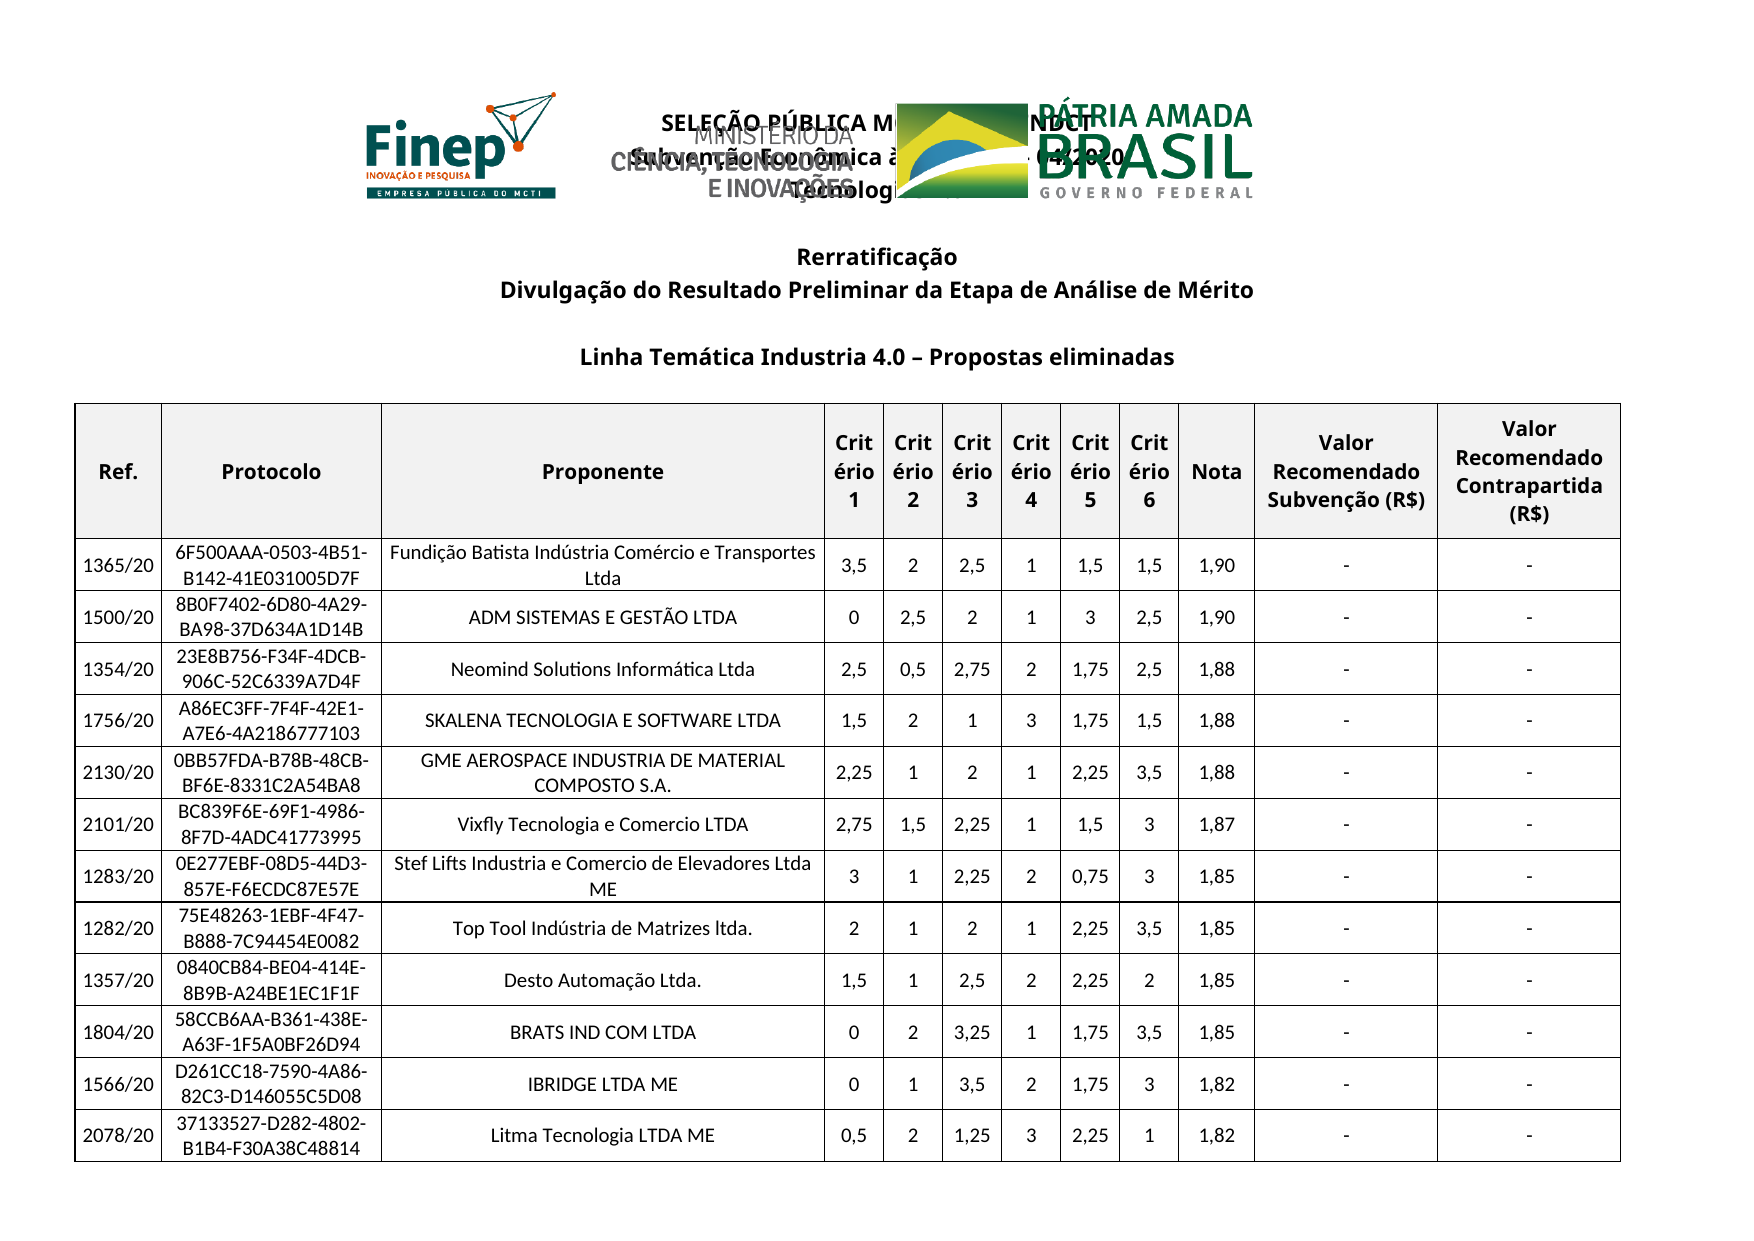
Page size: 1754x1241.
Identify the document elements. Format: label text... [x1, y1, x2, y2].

table_cell - [1438, 539, 1620, 590]
table_cell Stef Lifts Industria e Comercio de Elevadores Ltda ME [382, 851, 824, 901]
table_cell - [1255, 1058, 1437, 1109]
table_cell 1,5 [825, 695, 883, 746]
table_cell 1282/20 [76, 903, 161, 953]
table_header Protocolo [162, 404, 381, 538]
table_cell 1 [884, 747, 942, 798]
table_cell 2,25 [1061, 1110, 1119, 1161]
table_cell 1,75 [1061, 1058, 1119, 1109]
table_cell 58CCB6AA-B361-438E-A63F-1F5A0BF26D94 [162, 1006, 381, 1057]
table_cell 3 [1002, 1110, 1060, 1161]
table_cell 1,5 [825, 954, 883, 1005]
table_cell 1,88 [1179, 643, 1254, 694]
table_cell 2 [1002, 954, 1060, 1005]
table_cell 6F500AAA-0503-4B51-B142-41E031005D7F [162, 539, 381, 590]
table_cell 2078/20 [76, 1110, 161, 1161]
table_cell 0E277EBF-08D5-44D3-857E-F6ECDC87E57E [162, 851, 381, 901]
table_header Nota [1179, 404, 1254, 538]
table_cell 1,90 [1179, 539, 1254, 590]
table_cell 1 [943, 695, 1001, 746]
table_cell 1,85 [1179, 954, 1254, 1005]
table_header Critério 3 [943, 404, 1001, 538]
table_cell 3,5 [1120, 1006, 1178, 1057]
table_cell 3 [825, 851, 883, 901]
table_cell 1804/20 [76, 1006, 161, 1057]
table_cell 1 [1002, 903, 1060, 953]
table_cell SKALENA TECNOLOGIA E SOFTWARE LTDA [382, 695, 824, 746]
table_cell 1365/20 [76, 539, 161, 590]
table_cell - [1255, 799, 1437, 849]
table_cell - [1438, 695, 1620, 746]
table_cell 1,5 [1061, 539, 1119, 590]
table_cell 1 [884, 954, 942, 1005]
table_cell - [1438, 747, 1620, 798]
table_header Critério 5 [1061, 404, 1119, 538]
table_cell 2 [943, 903, 1001, 953]
table_cell 1756/20 [76, 695, 161, 746]
table_cell 2 [1120, 954, 1178, 1005]
table_cell 3,5 [1120, 903, 1178, 953]
table_cell 2 [825, 903, 883, 953]
table_cell 3 [1120, 851, 1178, 901]
table_cell Fundição Batista Indústria Comércio e Transportes Ltda [382, 539, 824, 590]
table_cell 1,25 [943, 1110, 1001, 1161]
table_cell 3,25 [943, 1006, 1001, 1057]
table_header Critério 6 [1120, 404, 1178, 538]
table_cell 2,5 [825, 643, 883, 694]
table_cell 0BB57FDA-B78B-48CB-BF6E-8331C2A54BA8 [162, 747, 381, 798]
table_cell 2,5 [884, 591, 942, 642]
table_cell 2,25 [1061, 954, 1119, 1005]
table_cell Desto Automação Ltda. [382, 954, 824, 1005]
table_cell - [1255, 695, 1437, 746]
table_cell 0,5 [825, 1110, 883, 1161]
table_header Critério 4 [1002, 404, 1060, 538]
table_cell 3 [1120, 1058, 1178, 1109]
table_cell 1,75 [1061, 1006, 1119, 1057]
table_header Critério 2 [884, 404, 942, 538]
table_cell 3,5 [825, 539, 883, 590]
table_cell 0 [825, 1058, 883, 1109]
table_cell 2,75 [943, 643, 1001, 694]
table_cell 1,85 [1179, 903, 1254, 953]
table_cell 1,82 [1179, 1110, 1254, 1161]
table_cell 1,5 [1120, 539, 1178, 590]
table_cell Neomind Solutions Informática Ltda [382, 643, 824, 694]
table_cell 1 [884, 851, 942, 901]
table_header Critério 1 [825, 404, 883, 538]
table_cell - [1255, 851, 1437, 901]
table_cell 0 [825, 1006, 883, 1057]
table_cell - [1255, 903, 1437, 953]
table_header Ref. [76, 404, 161, 538]
table_header Proponente [382, 404, 824, 538]
table_cell 2 [1002, 643, 1060, 694]
table_cell 2,5 [1120, 643, 1178, 694]
table_cell IBRIDGE LTDA ME [382, 1058, 824, 1109]
table_cell - [1438, 954, 1620, 1005]
table_cell - [1438, 903, 1620, 953]
table_cell 1 [1002, 591, 1060, 642]
table_cell 3,5 [1120, 747, 1178, 798]
table_cell 1500/20 [76, 591, 161, 642]
table_cell 1354/20 [76, 643, 161, 694]
table_cell 1,87 [1179, 799, 1254, 849]
table_cell 0 [825, 591, 883, 642]
table_cell 1,90 [1179, 591, 1254, 642]
table_cell 1357/20 [76, 954, 161, 1005]
table_cell 2130/20 [76, 747, 161, 798]
table_cell 1,5 [1120, 695, 1178, 746]
table_cell 1,75 [1061, 695, 1119, 746]
table_cell 2 [884, 1006, 942, 1057]
table_cell 2,75 [825, 799, 883, 849]
table_cell 2 [1002, 1058, 1060, 1109]
table_cell 1,88 [1179, 747, 1254, 798]
table_cell 1 [884, 1058, 942, 1109]
table_cell 0,5 [884, 643, 942, 694]
table_cell 1 [1002, 799, 1060, 849]
table_cell 1 [1002, 747, 1060, 798]
table_cell - [1255, 1110, 1437, 1161]
table_cell 1 [884, 903, 942, 953]
table_cell - [1438, 1058, 1620, 1109]
table_cell - [1255, 954, 1437, 1005]
table_cell D261CC18-7590-4A86-82C3-D146055C5D08 [162, 1058, 381, 1109]
table_cell 2,25 [943, 851, 1001, 901]
table_cell 1,88 [1179, 695, 1254, 746]
table_cell A86EC3FF-7F4F-42E1-A7E6-4A2186777103 [162, 695, 381, 746]
table_cell GME AEROSPACE INDUSTRIA DE MATERIAL COMPOSTO S.A. [382, 747, 824, 798]
table_cell BC839F6E-69F1-4986-8F7D-4ADC41773995 [162, 799, 381, 849]
table_cell 1,82 [1179, 1058, 1254, 1109]
table_cell 3 [1061, 591, 1119, 642]
table_cell 37133527-D282-4802-B1B4-F30A38C48814 [162, 1110, 381, 1161]
table_cell 75E48263-1EBF-4F47-B888-7C94454E0082 [162, 903, 381, 953]
table_cell - [1255, 539, 1437, 590]
table_cell 2 [884, 1110, 942, 1161]
table_cell - [1255, 591, 1437, 642]
table_cell 1,85 [1179, 851, 1254, 901]
table_cell 2 [1002, 851, 1060, 901]
table_cell - [1255, 643, 1437, 694]
table_cell - [1438, 591, 1620, 642]
table_cell 8B0F7402-6D80-4A29-BA98-37D634A1D14B [162, 591, 381, 642]
table_cell 2,5 [943, 539, 1001, 590]
table_cell 3 [1120, 799, 1178, 849]
table_cell 0,75 [1061, 851, 1119, 901]
table_cell 2 [884, 695, 942, 746]
table_cell 0840CB84-BE04-414E-8B9B-A24BE1EC1F1F [162, 954, 381, 1005]
table_cell - [1438, 1110, 1620, 1161]
table_cell 23E8B756-F34F-4DCB-906C-52C6339A7D4F [162, 643, 381, 694]
table_cell - [1438, 799, 1620, 849]
table_cell - [1255, 1006, 1437, 1057]
table_cell ADM SISTEMAS E GESTÃO LTDA [382, 591, 824, 642]
table_cell Top Tool Indústria de Matrizes ltda. [382, 903, 824, 953]
table_cell - [1438, 643, 1620, 694]
table_cell 2,5 [1120, 591, 1178, 642]
table_cell - [1255, 747, 1437, 798]
table_cell - [1438, 1006, 1620, 1057]
table_cell 3,5 [943, 1058, 1001, 1109]
table_cell 1,5 [1061, 799, 1119, 849]
table_cell 1,5 [884, 799, 942, 849]
table_cell 2 [943, 747, 1001, 798]
table_cell Vixfly Tecnologia e Comercio LTDA [382, 799, 824, 849]
table_cell 2101/20 [76, 799, 161, 849]
table_header Valor Recomendado Contrapartida (R$) [1438, 404, 1620, 538]
table_cell 1 [1120, 1110, 1178, 1161]
table_header Valor Recomendado Subvenção (R$) [1255, 404, 1437, 538]
table_cell 2,25 [943, 799, 1001, 849]
table_cell 1 [1002, 539, 1060, 590]
table_cell 2,25 [1061, 903, 1119, 953]
table_cell Litma Tecnologia LTDA ME [382, 1110, 824, 1161]
table_cell - [1438, 851, 1620, 901]
table_cell 1,85 [1179, 1006, 1254, 1057]
table_cell 2 [943, 591, 1001, 642]
table_cell 1,75 [1061, 643, 1119, 694]
table_cell 1 [1002, 1006, 1060, 1057]
table_cell 1566/20 [76, 1058, 161, 1109]
table_cell 3 [1002, 695, 1060, 746]
table_cell 2,25 [825, 747, 883, 798]
table_cell 2 [884, 539, 942, 590]
table_cell 2,5 [943, 954, 1001, 1005]
table_cell 1283/20 [76, 851, 161, 901]
table_cell 2,25 [1061, 747, 1119, 798]
table_cell BRATS IND COM LTDA [382, 1006, 824, 1057]
